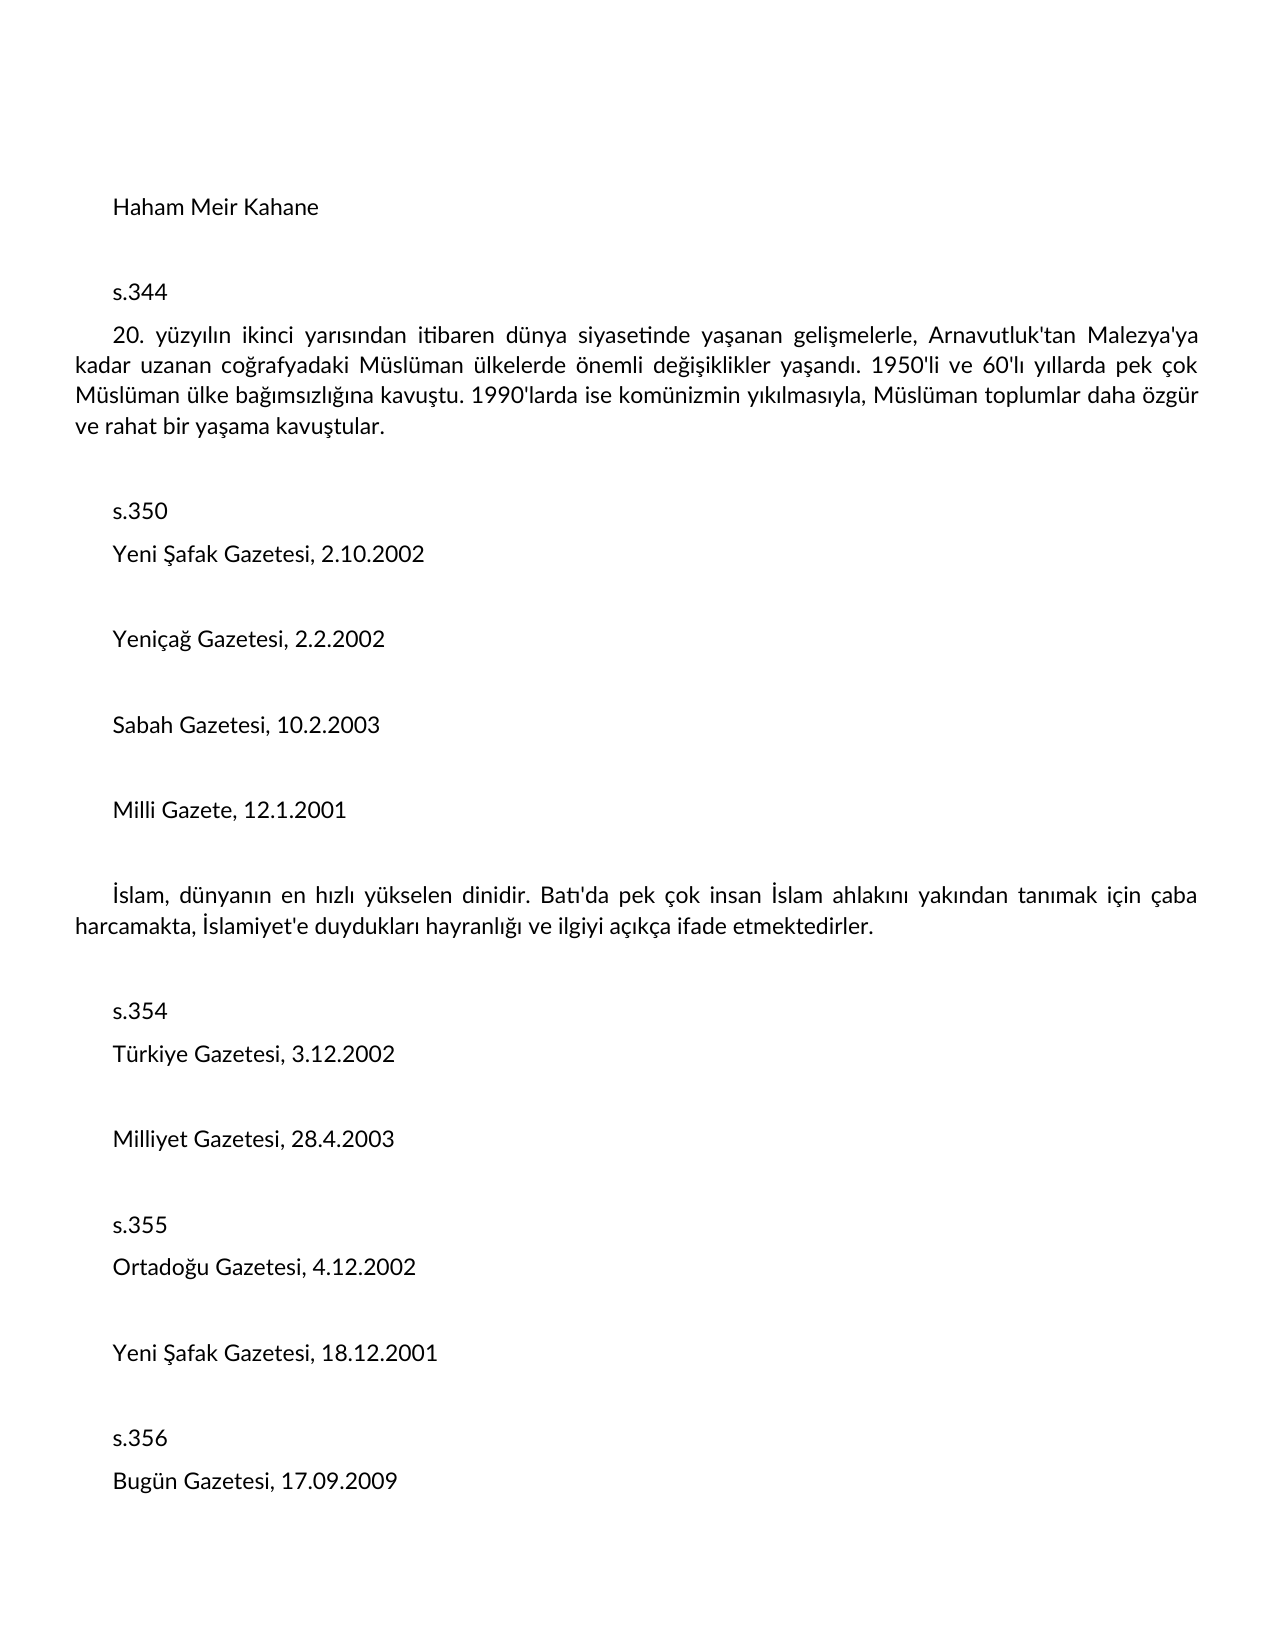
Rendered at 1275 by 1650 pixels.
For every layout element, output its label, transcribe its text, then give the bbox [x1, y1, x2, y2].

text Bugün Gazetesi, 17.09.2009 [75, 1467, 1200, 1494]
text s.355 [75, 1210, 1200, 1238]
text Yeni Şafak Gazetesi, 2.10.2002 [75, 539, 1200, 567]
text 20. yüzyılın ikinci yarısından itibaren dünya siyasetinde yaşanan gelişmelerle, Arnavutluk'tan Malezya'ya kadar uzanan coğrafyadaki Müslüman ülkelerde önemli değişiklikler yaşandı. 1950'li ve 60'lı yıllarda pek çok Müslüman ülke bağımsızlığına kavuştu. 1990'larda ise komünizmin yıkılmasıyla, Müslüman toplumlar daha özgür ve rahat bir yaşama kavuştular. [75, 321, 1200, 439]
text s.350 [75, 497, 1200, 524]
text Milliyet Gazetesi, 28.4.2003 [75, 1125, 1200, 1152]
text s.354 [75, 997, 1200, 1024]
text Yeni Şafak Gazetesi, 18.12.2001 [75, 1338, 1200, 1366]
text s.344 [75, 278, 1200, 306]
text s.356 [75, 1424, 1200, 1451]
text Yeniçağ Gazetesi, 2.2.2002 [75, 625, 1200, 652]
text Haham Meir Kahane [75, 193, 1200, 220]
text Milli Gazete, 12.1.2001 [75, 796, 1200, 823]
text Ortadoğu Gazetesi, 4.12.2002 [75, 1253, 1200, 1281]
text Sabah Gazetesi, 10.2.2003 [75, 710, 1200, 738]
text Türkiye Gazetesi, 3.12.2002 [75, 1039, 1200, 1067]
text İslam, dünyanın en hızlı yükselen dinidir. Batı'da pek çok insan İslam ahlakını yakından tanımak için çaba harcamakta, İslamiyet'e duydukları hayranlığı ve ilgiyi açıkça ifade etmektedirler. [75, 881, 1200, 939]
